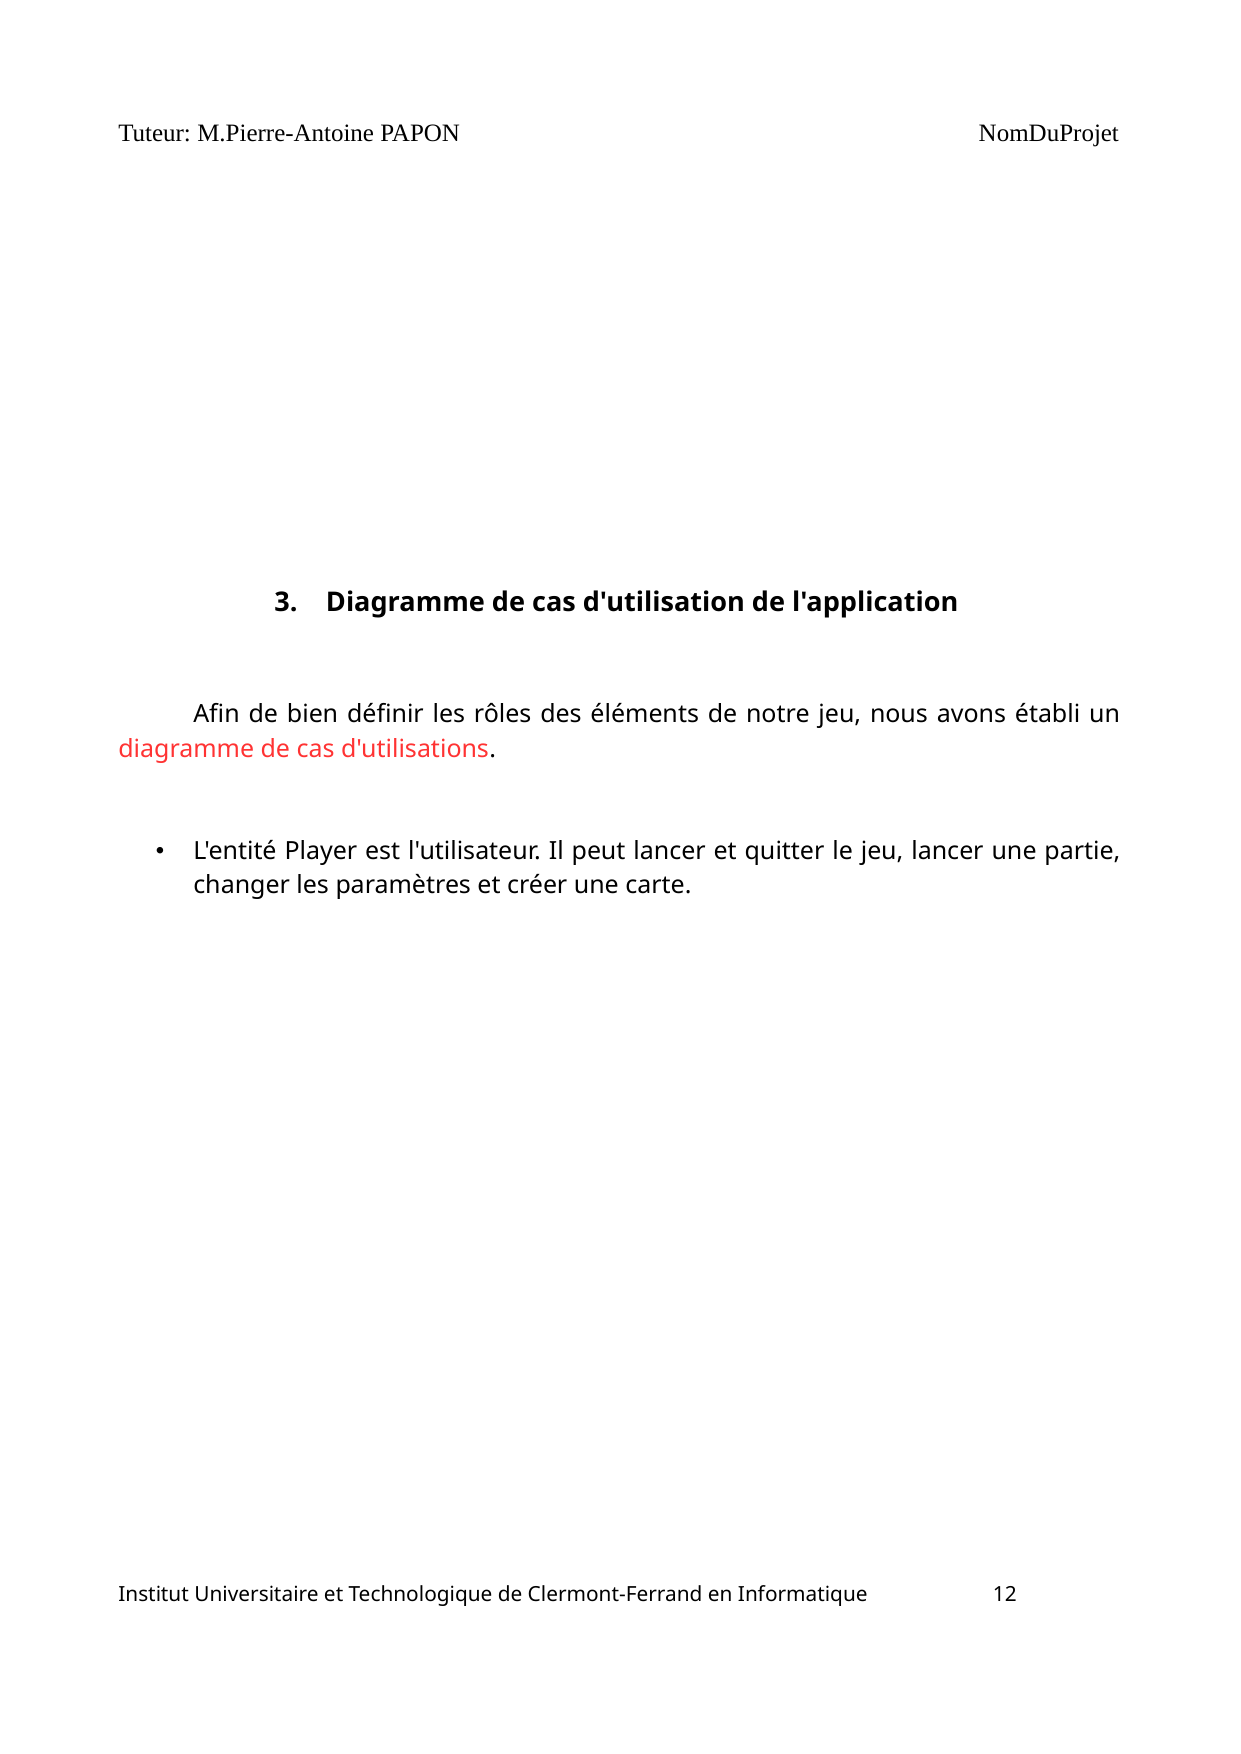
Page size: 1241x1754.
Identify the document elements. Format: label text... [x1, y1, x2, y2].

list Diagramme de cas d'utilisation de l'application [274, 583, 1122, 619]
list L'entité Player est l'utilisateur. Il peut lancer et quitter le jeu, lancer une partie, changer les paramètres et créer une carte. [156, 832, 1122, 901]
text Afin de bien définir les rôles des éléments de notre jeu, nous avons établi un diagramme de cas d'utilisations. [118, 693, 1122, 764]
